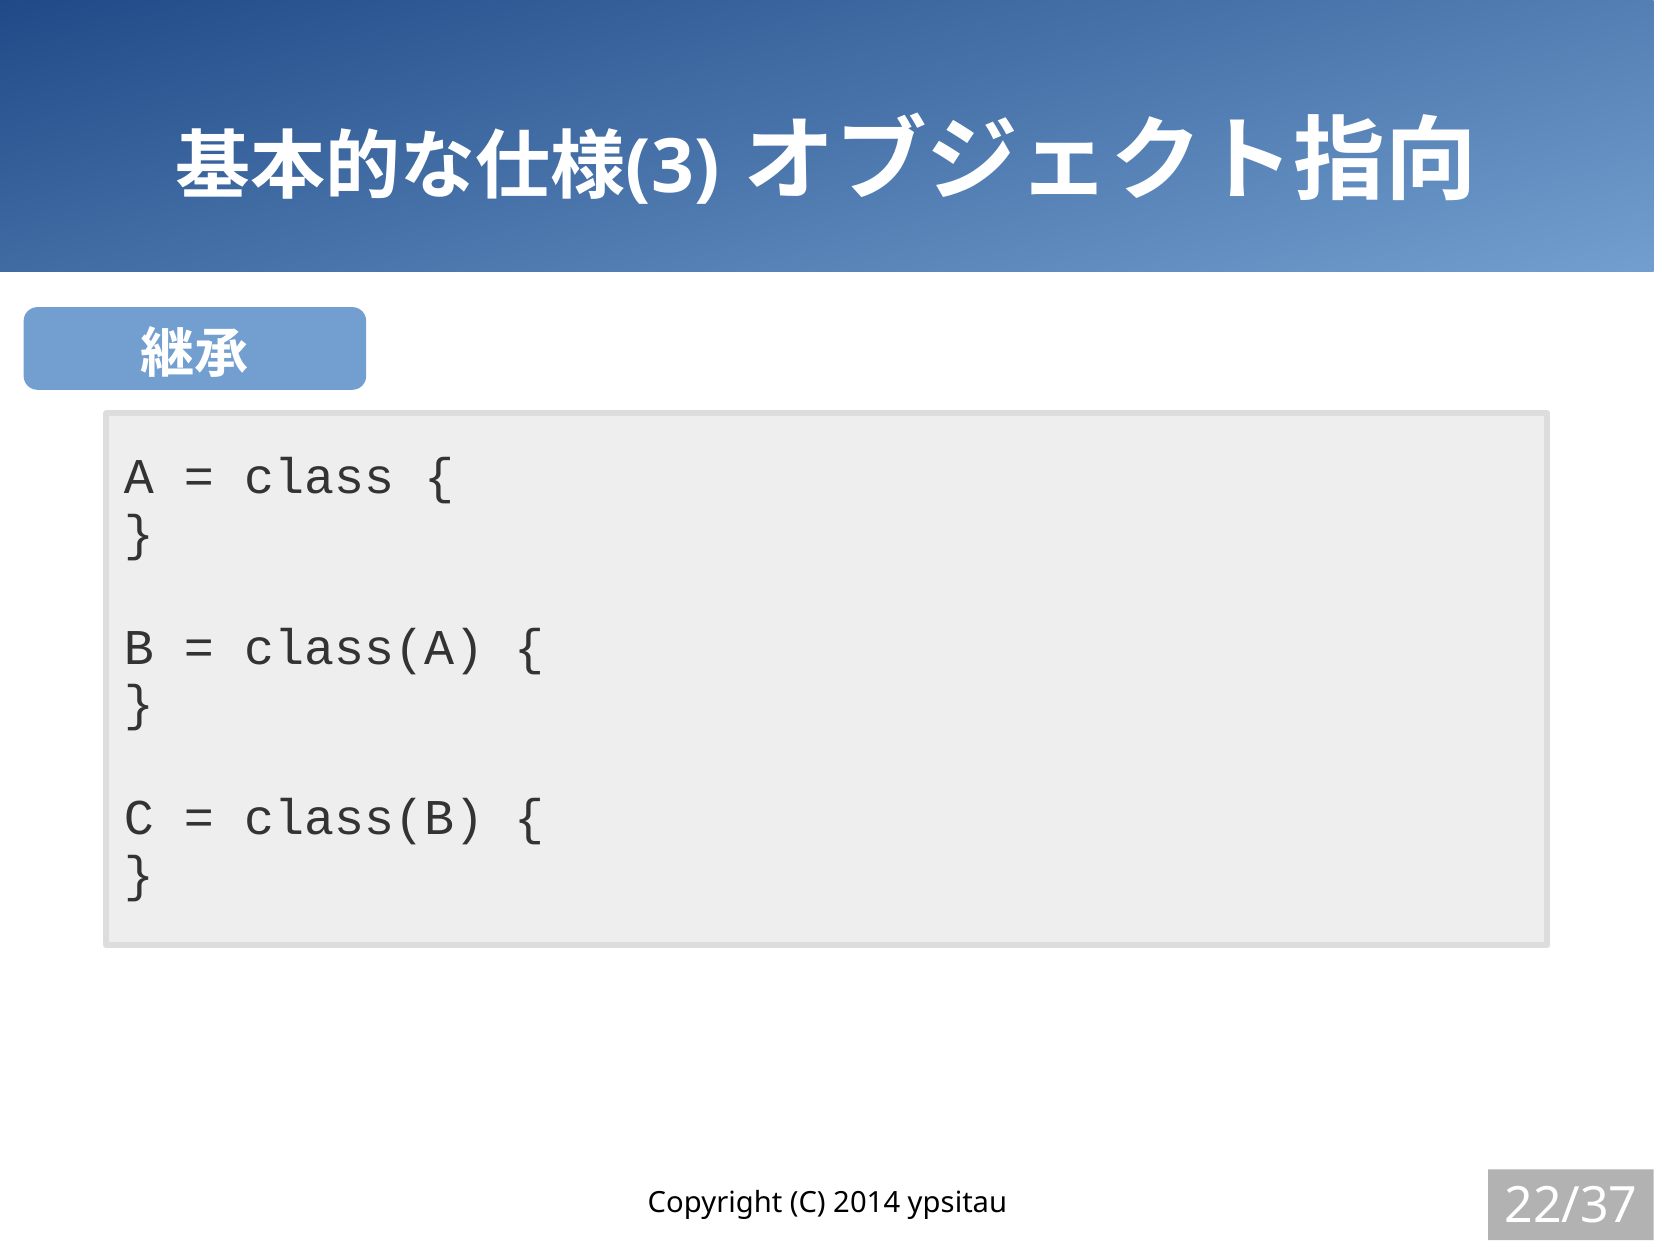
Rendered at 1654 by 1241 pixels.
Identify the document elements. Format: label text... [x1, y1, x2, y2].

title 基本的な仕様(3) オブジェクト指向 [82, 49, 1571, 257]
text_box A = class { } B = class(A) { } C = class(B) { } [106, 413, 1548, 945]
text_box 継承 [23, 307, 367, 390]
